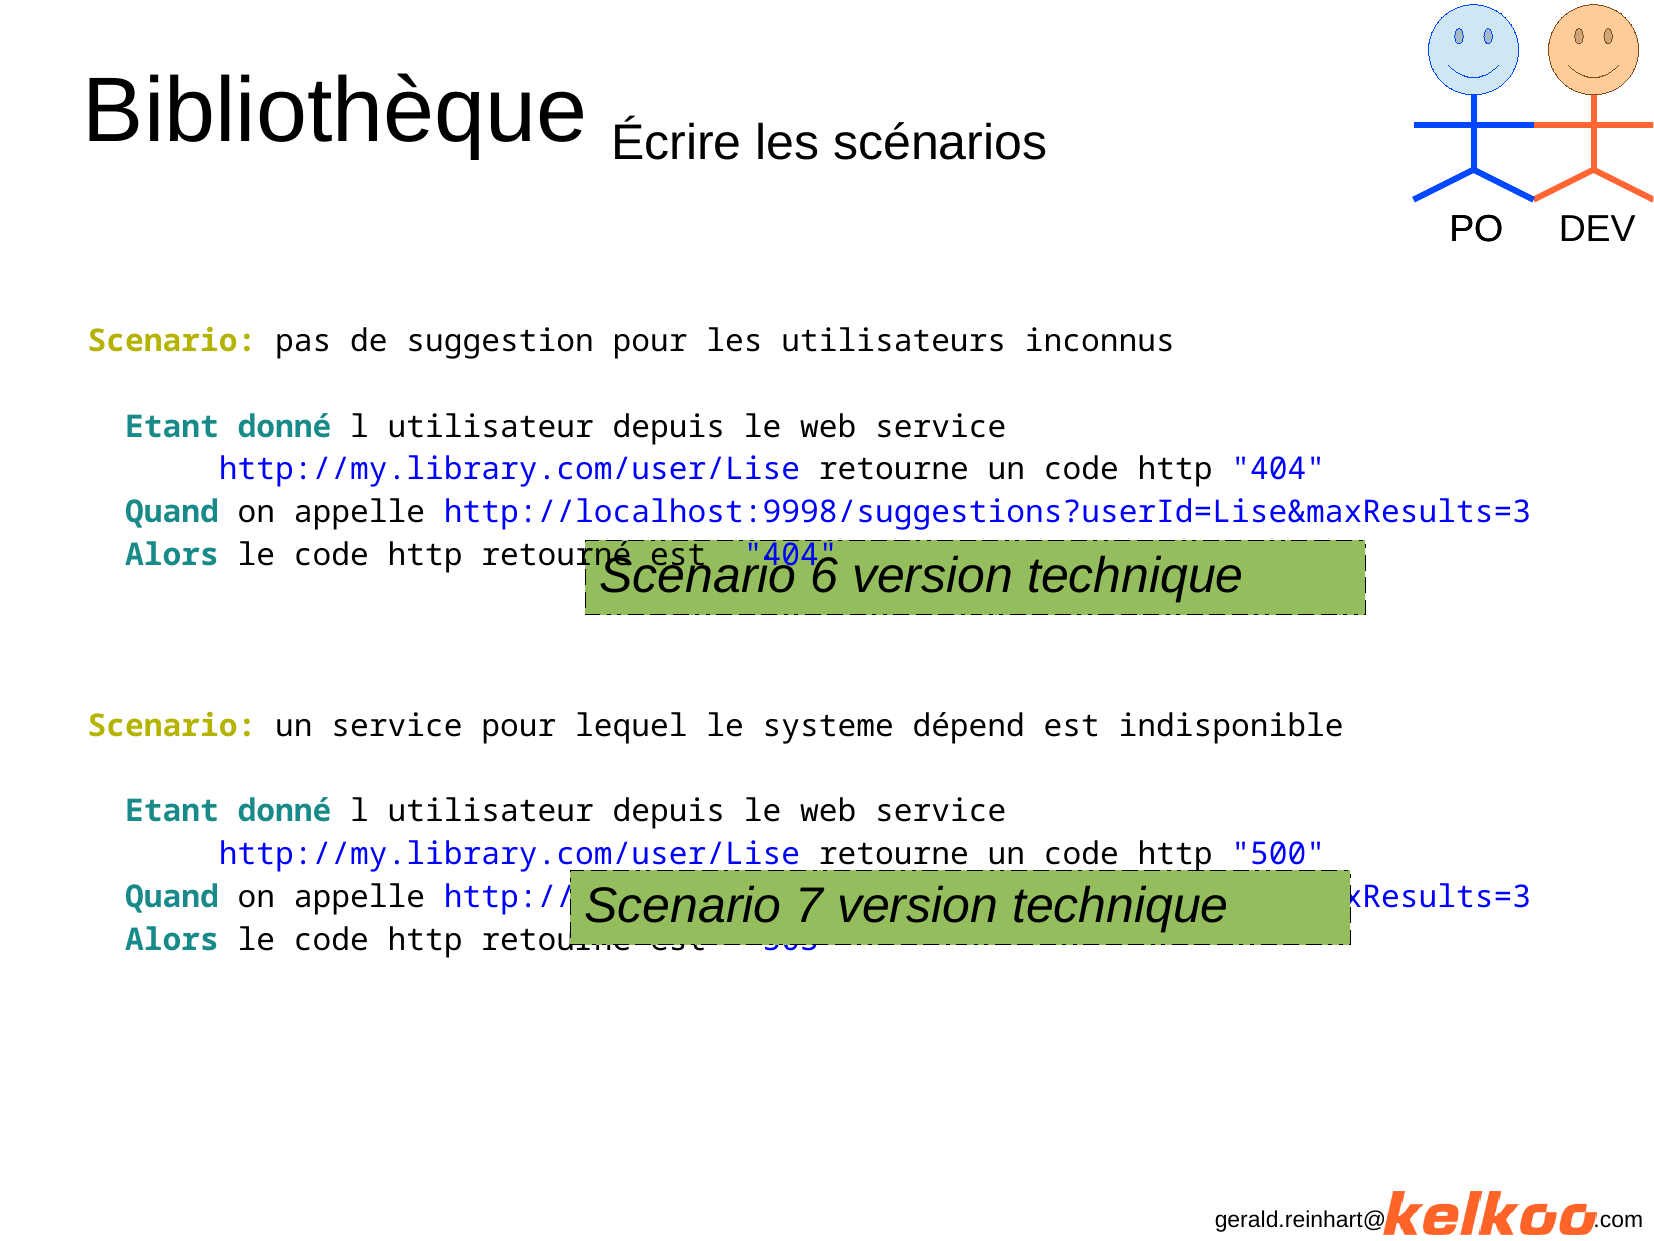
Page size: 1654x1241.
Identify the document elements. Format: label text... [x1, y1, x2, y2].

text_box Scenario 7 version technique [570, 870, 1351, 945]
text_box Scenario: pas de suggestion pour les utilisateurs inconnus Etant donné l utilisateur depuis le web service http://my.library.com/user/Lise retourne un code http "404" Quand on appelle http://localhost:9998/suggestions?userId=Lise&maxResults=3 Alors le code http retourné est "404" Scenario: un service pour lequel le systeme dépend est indisponible Etant donné l utilisateur depuis le web service http://my.library.com/user/Lise retourne un code http "500" Quand on appelle http://localhost:9998/suggestions?userId=Lise&maxResults=3 Alors le code http retourné est "503" [35, 270, 1547, 1096]
picture [1383, 1191, 1597, 1199]
text_box Écrire les scénarios [596, 106, 1063, 178]
text_box gerald.reinhart@ .com [1193, 1199, 1654, 1241]
title Bibliothèque [82, 5, 1571, 213]
text_box DEV [1534, 199, 1654, 257]
text_box [1571, 4, 1639, 95]
text_box PO [1413, 213, 1534, 257]
